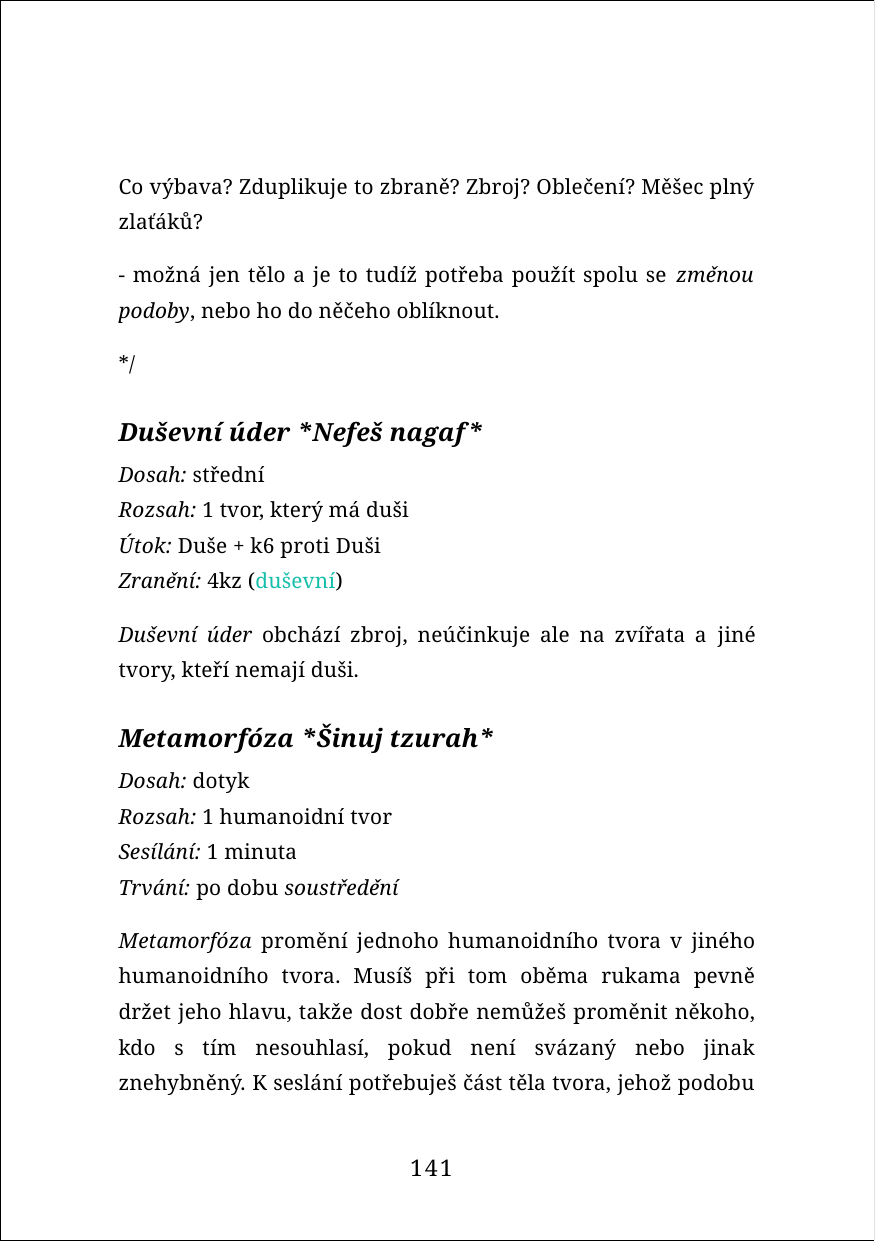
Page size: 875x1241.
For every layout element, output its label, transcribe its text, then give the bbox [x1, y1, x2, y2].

text Duševní úder obchází zbroj, neúčinkuje ale na zvířata a jiné tvory, kteří nemají duši. [118, 620, 756, 684]
text - možná jen tělo a je to tudíž potřeba použít spolu se změnou podoby, nebo ho do něčeho oblíknout. [118, 261, 756, 324]
text Metamorfóza promění jednoho humanoidního tvora v jiného humanoidního tvora. Musíš při tom oběma rukama pevně držet jeho hlavu, takže dost dobře nemůžeš proměnit někoho, kdo s tím nesouhlasí, pokud není svázaný nebo jinak znehybněný. K seslání potřebuješ část těla tvora, jehož podobu [118, 926, 756, 1097]
text */ [118, 349, 756, 378]
subtitle Metamorfóza *Šinuj tzurah* [118, 720, 756, 754]
text Co výbava? Zduplikuje to zbraně? Zbroj? Oblečení? Měšec plný zlaťáků? [118, 172, 756, 236]
text Dosah: dotyk Rozsah: 1 humanoidní tvor Sesílání: 1 minuta Trvání: po dobu soustředění [118, 766, 756, 901]
text Dosah: střední Rozsah: 1 tvor, který má duši Útok: Duše + k6 proti Duši Zranění: 4kz (duševní) [118, 460, 756, 595]
subtitle Duševní úder *Nefeš nagaf* [118, 414, 756, 448]
